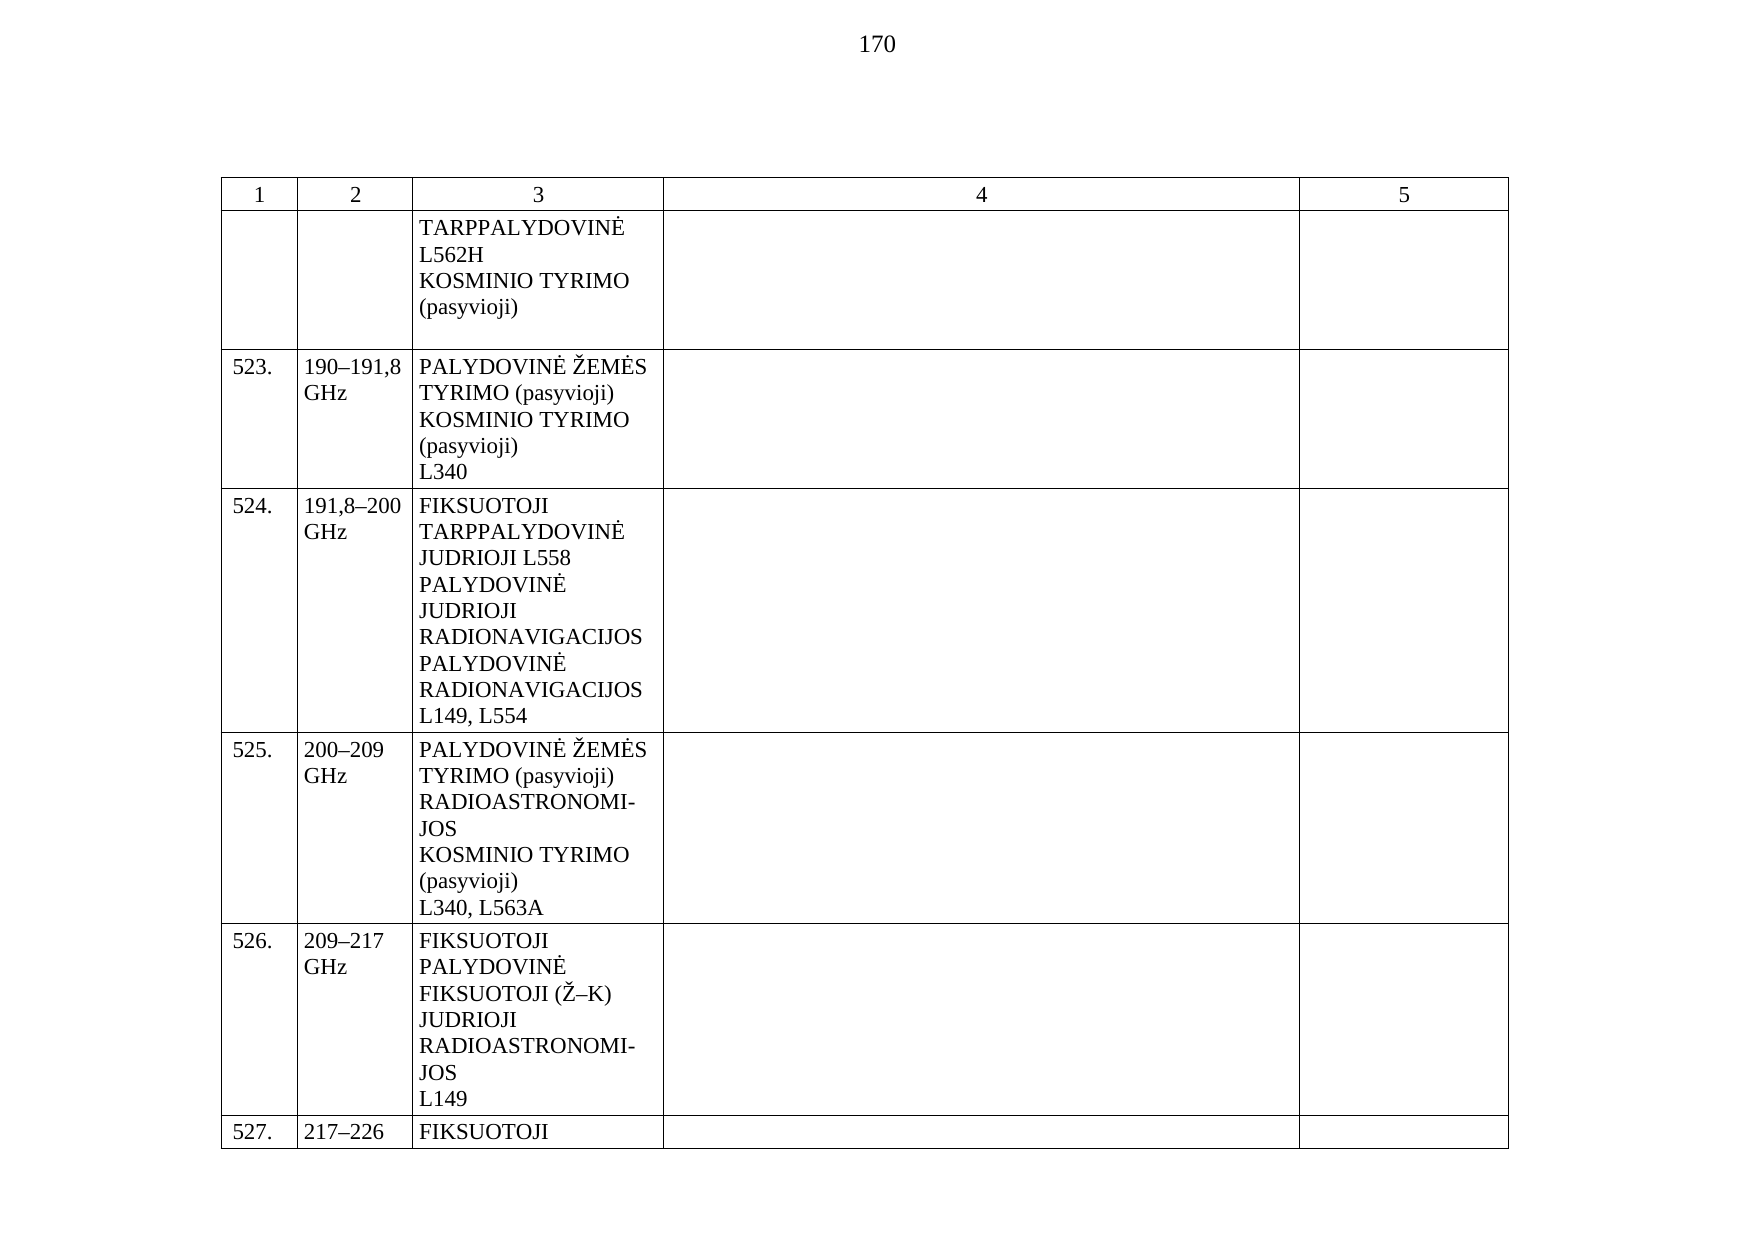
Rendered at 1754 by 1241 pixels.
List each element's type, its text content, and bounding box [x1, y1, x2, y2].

table_cell [1300, 489, 1508, 732]
table_cell 191,8–200 GHz [298, 489, 412, 732]
table_cell 209–217 GHz [298, 924, 412, 1114]
table_cell [664, 733, 1299, 923]
table_cell [1300, 1116, 1508, 1148]
table_cell [1300, 733, 1508, 923]
table_cell [298, 211, 412, 349]
table_cell 526. [222, 924, 297, 1114]
table_cell [664, 1116, 1299, 1148]
table_cell PALYDOVINĖ ŽEMĖS TYRIMO (pasyvioji) RADIOASTRONOMI-JOS KOSMINIO TYRIMO (pasyvioji) L340, L563A [413, 733, 663, 923]
table_cell [664, 350, 1299, 488]
table_cell 523. [222, 350, 297, 488]
table_cell [664, 924, 1299, 1114]
table_cell 217–226 [298, 1116, 412, 1148]
table_cell FIKSUOTOJI PALYDOVINĖ FIKSUOTOJI (Ž–K) JUDRIOJI RADIOASTRONOMI-JOS L149 [413, 924, 663, 1114]
table_cell 200–209 GHz [298, 733, 412, 923]
table_cell [664, 489, 1299, 732]
table_cell 524. [222, 489, 297, 732]
table_cell FIKSUOTOJI TARPPALYDOVINĖ JUDRIOJI L558 PALYDOVINĖ JUDRIOJI RADIONAVIGACIJOS PALYDOVINĖ RADIONAVIGACIJOS L149, L554 [413, 489, 663, 732]
table_cell FIKSUOTOJI [413, 1116, 663, 1148]
table_cell [1300, 211, 1508, 349]
table_cell 525. [222, 733, 297, 923]
table_cell [1300, 350, 1508, 488]
table_cell 527. [222, 1116, 297, 1148]
table_cell [1300, 924, 1508, 1114]
table_cell [664, 211, 1299, 349]
table_header 2 [298, 178, 412, 210]
table_header 3 [413, 178, 663, 210]
table_cell 190–191,8 GHz [298, 350, 412, 488]
table_header 1 [222, 178, 297, 210]
table_cell TARPPALYDOVINĖ L562H KOSMINIO TYRIMO (pasyvioji) [413, 211, 663, 349]
table_cell [222, 211, 297, 349]
table_cell PALYDOVINĖ ŽEMĖS TYRIMO (pasyvioji) KOSMINIO TYRIMO (pasyvioji) L340 [413, 350, 663, 488]
table_header 5 [1300, 178, 1508, 210]
table_header 4 [664, 178, 1299, 210]
